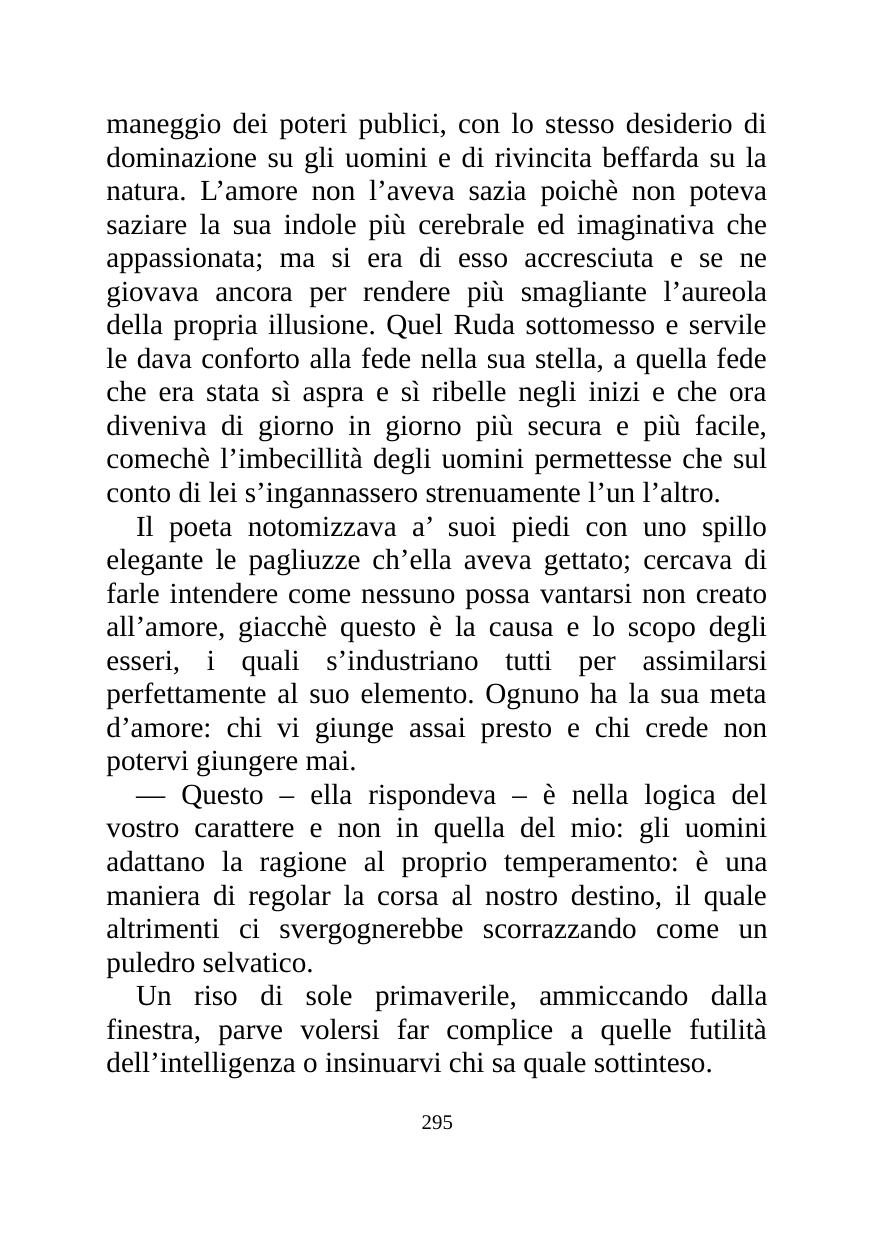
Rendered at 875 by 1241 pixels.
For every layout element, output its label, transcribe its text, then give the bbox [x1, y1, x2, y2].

text — Questo – ella rispondeva – è nella logica del vostro carattere e non in quella del mio: gli uomini adattano la ragione al proprio temperamento: è una maniera di regolar la corsa al nostro destino, il quale altrimenti ci svergognerebbe scorrazzando come un puledro selvatico. [106, 777, 768, 978]
text maneggio dei poteri publici, con lo stesso desiderio di dominazione su gli uomini e di rivincita beffarda su la natura. L’amore non l’aveva sazia poichè non poteva saziare la sua indole più cerebrale ed imaginativa che appassionata; ma si era di esso accresciuta e se ne giovava ancora per rendere più smagliante l’aureola della propria illusione. Quel Ruda sottomesso e servile le dava conforto alla fede nella sua stella, a quella fede che era stata sì aspra e sì ribelle negli inizi e che ora diveniva di giorno in giorno più secura e più facile, comechè l’imbecillità degli uomini permettesse che sul conto di lei s’ingannassero strenuamente l’un l’altro. [106, 106, 768, 509]
text Il poeta notomizzava a’ suoi piedi con uno spillo elegante le pagliuzze ch’ella aveva gettato; cercava di farle intendere come nessuno possa vantarsi non creato all’amore, giacchè questo è la causa e lo scopo degli esseri, i quali s’industriano tutti per assimilarsi perfettamente al suo elemento. Ognuno ha la sua meta d’amore: chi vi giunge assai presto e chi crede non potervi giungere mai. [106, 509, 768, 777]
text Un riso di sole primaverile, ammiccando dalla finestra, parve volersi far complice a quelle futilità dell’intelligenza o insinuarvi chi sa quale sottinteso. [106, 978, 768, 1079]
